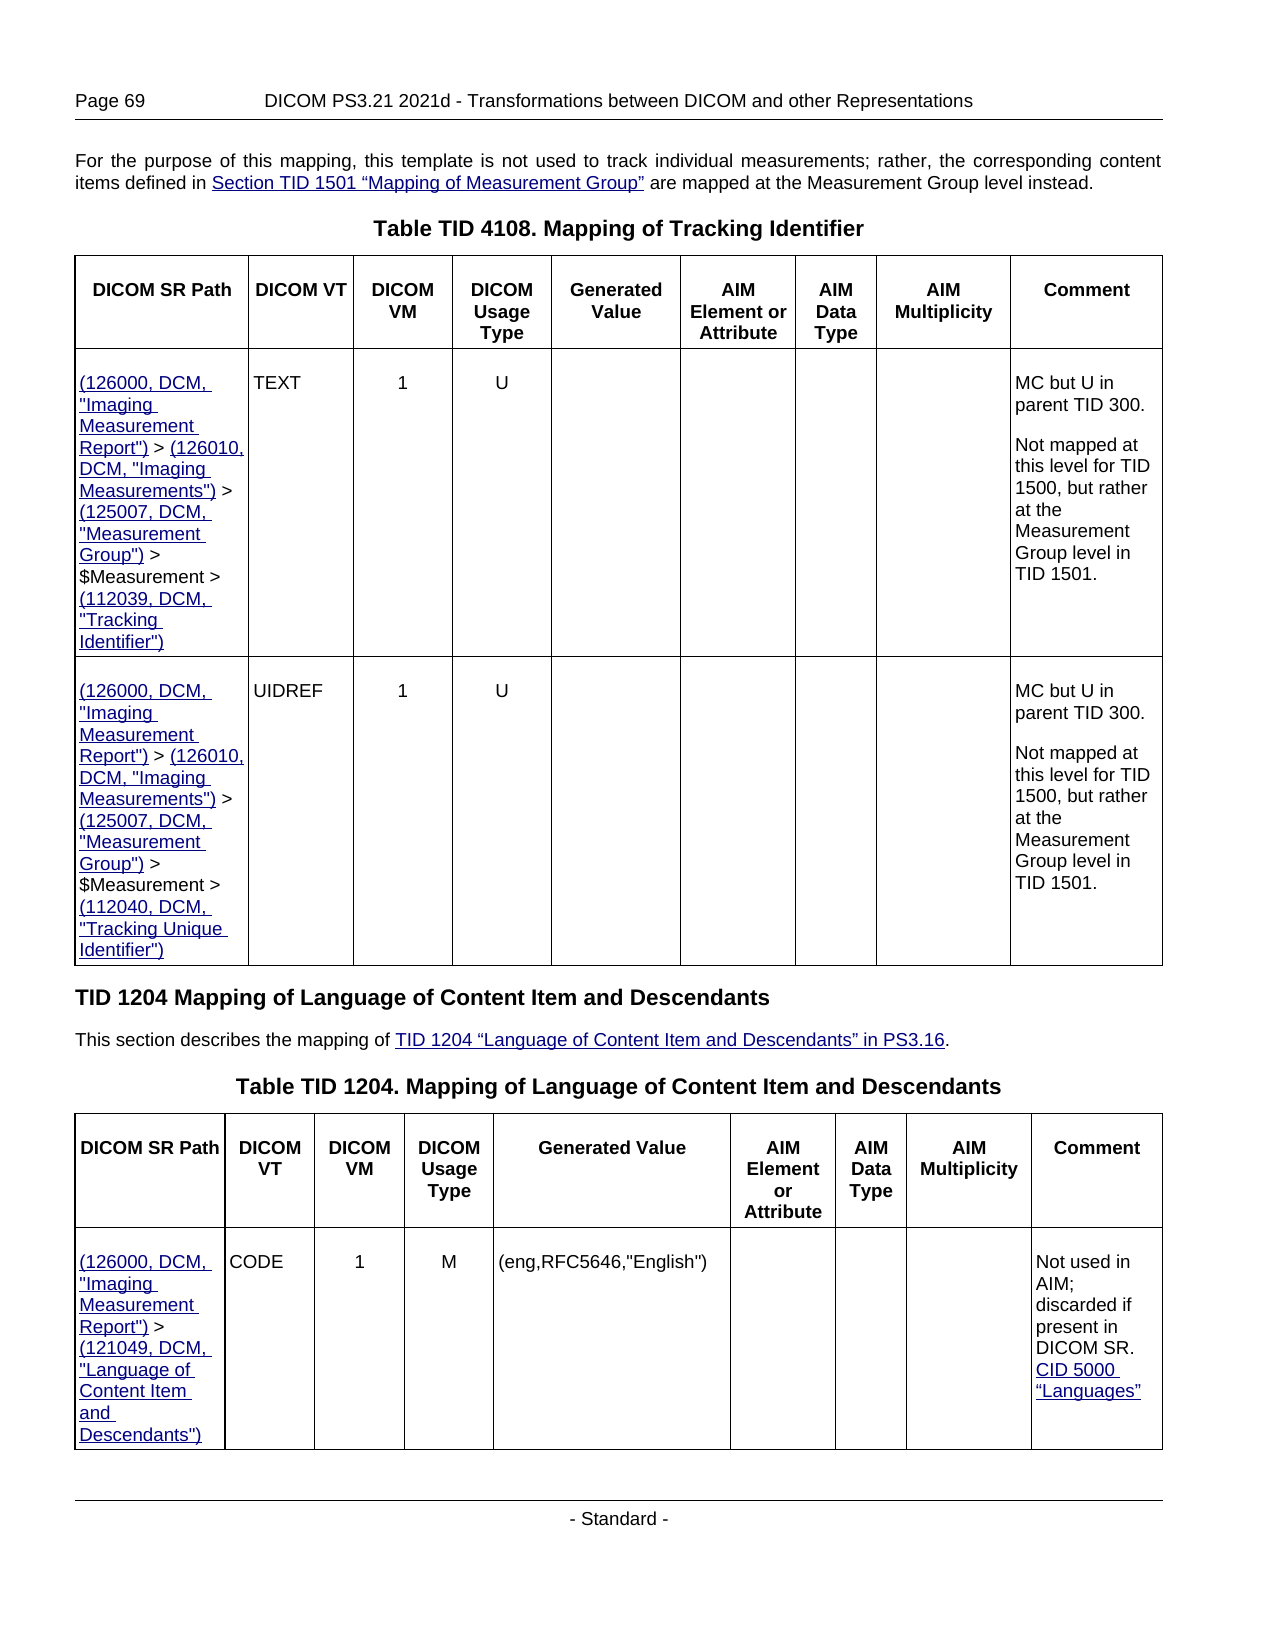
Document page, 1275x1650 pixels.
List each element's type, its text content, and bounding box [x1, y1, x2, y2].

table_cell (126000, DCM, "Imaging Measurement Report") > (121049, DCM, "Language of Content Item and Descendants") [76, 1228, 224, 1449]
table_cell CODE [226, 1228, 314, 1449]
table_header AIM Element or Attribute [731, 1114, 835, 1227]
table_cell [552, 349, 680, 656]
table_cell U [453, 657, 551, 965]
table_cell U [453, 349, 551, 656]
table_header DICOM Usage Type [453, 256, 551, 348]
table_header Comment [1011, 256, 1162, 348]
table_cell [907, 1228, 1031, 1449]
table_header DICOM SR Path [76, 256, 248, 348]
table_cell [796, 349, 876, 656]
table_cell (126000, DCM, "Imaging Measurement Report") > (126010, DCM, "Imaging Measurements") > (125007, DCM, "Measurement Group") > $Measurement > (112039, DCM, "Tracking Identifier") [76, 349, 248, 656]
table_cell MC but U in parent TID 300. Not mapped at this level for TID 1500, but rather at the Measurement Group level in TID 1501. [1011, 349, 1162, 656]
table_header Generated Value [494, 1114, 730, 1227]
table_cell [796, 657, 876, 965]
table_cell 1 [354, 657, 452, 965]
table_header DICOM VT [249, 256, 353, 348]
table_header AIM Data Type [836, 1114, 906, 1227]
table_cell 1 [315, 1228, 404, 1449]
table_header Comment [1032, 1114, 1162, 1227]
table_cell [681, 657, 795, 965]
table_header AIM Multiplicity [877, 256, 1010, 348]
table_header AIM Multiplicity [907, 1114, 1031, 1227]
table_cell 1 [354, 349, 452, 656]
table_cell [681, 349, 795, 656]
text TID 1204 Mapping of Language of Content Item and Descendants [75, 984, 1162, 1010]
table_cell [552, 657, 680, 965]
table_cell [731, 1228, 835, 1449]
table_header DICOM SR Path [76, 1114, 224, 1227]
table_header Generated Value [552, 256, 680, 348]
text For the purpose of this mapping, this template is not used to track individual measurements; rather, the corresponding content items defined in Section TID 1501 “Mapping of Measurement Group” are mapped at the Measurement Group level instead. [75, 150, 1162, 193]
table_header AIM Data Type [796, 256, 876, 348]
table_header DICOM VM [354, 256, 452, 348]
text Table TID 1204. Mapping of Language of Content Item and Descendants [75, 1073, 1162, 1099]
table_cell TEXT [249, 349, 353, 656]
text This section describes the mapping of TID 1204 “Language of Content Item and Descendants” in PS3.16. [75, 1029, 1162, 1051]
table_cell [836, 1228, 906, 1449]
table_cell (eng,RFC5646,"English") [494, 1228, 730, 1449]
table_cell Not used in AIM; discarded if present in DICOM SR. CID 5000 “Languages” [1032, 1228, 1162, 1449]
table_header DICOM VT [226, 1114, 314, 1227]
table_header DICOM VM [315, 1114, 404, 1227]
table_cell M [405, 1228, 493, 1449]
text Table TID 4108. Mapping of Tracking Identifier [75, 216, 1162, 241]
table_cell [877, 349, 1010, 656]
table_header AIM Element or Attribute [681, 256, 795, 348]
table_cell UIDREF [249, 657, 353, 965]
table_cell MC but U in parent TID 300. Not mapped at this level for TID 1500, but rather at the Measurement Group level in TID 1501. [1011, 657, 1162, 965]
table_cell [877, 657, 1010, 965]
table_cell (126000, DCM, "Imaging Measurement Report") > (126010, DCM, "Imaging Measurements") > (125007, DCM, "Measurement Group") > $Measurement > (112040, DCM, "Tracking Unique Identifier") [76, 657, 248, 965]
table_header DICOM Usage Type [405, 1114, 493, 1227]
